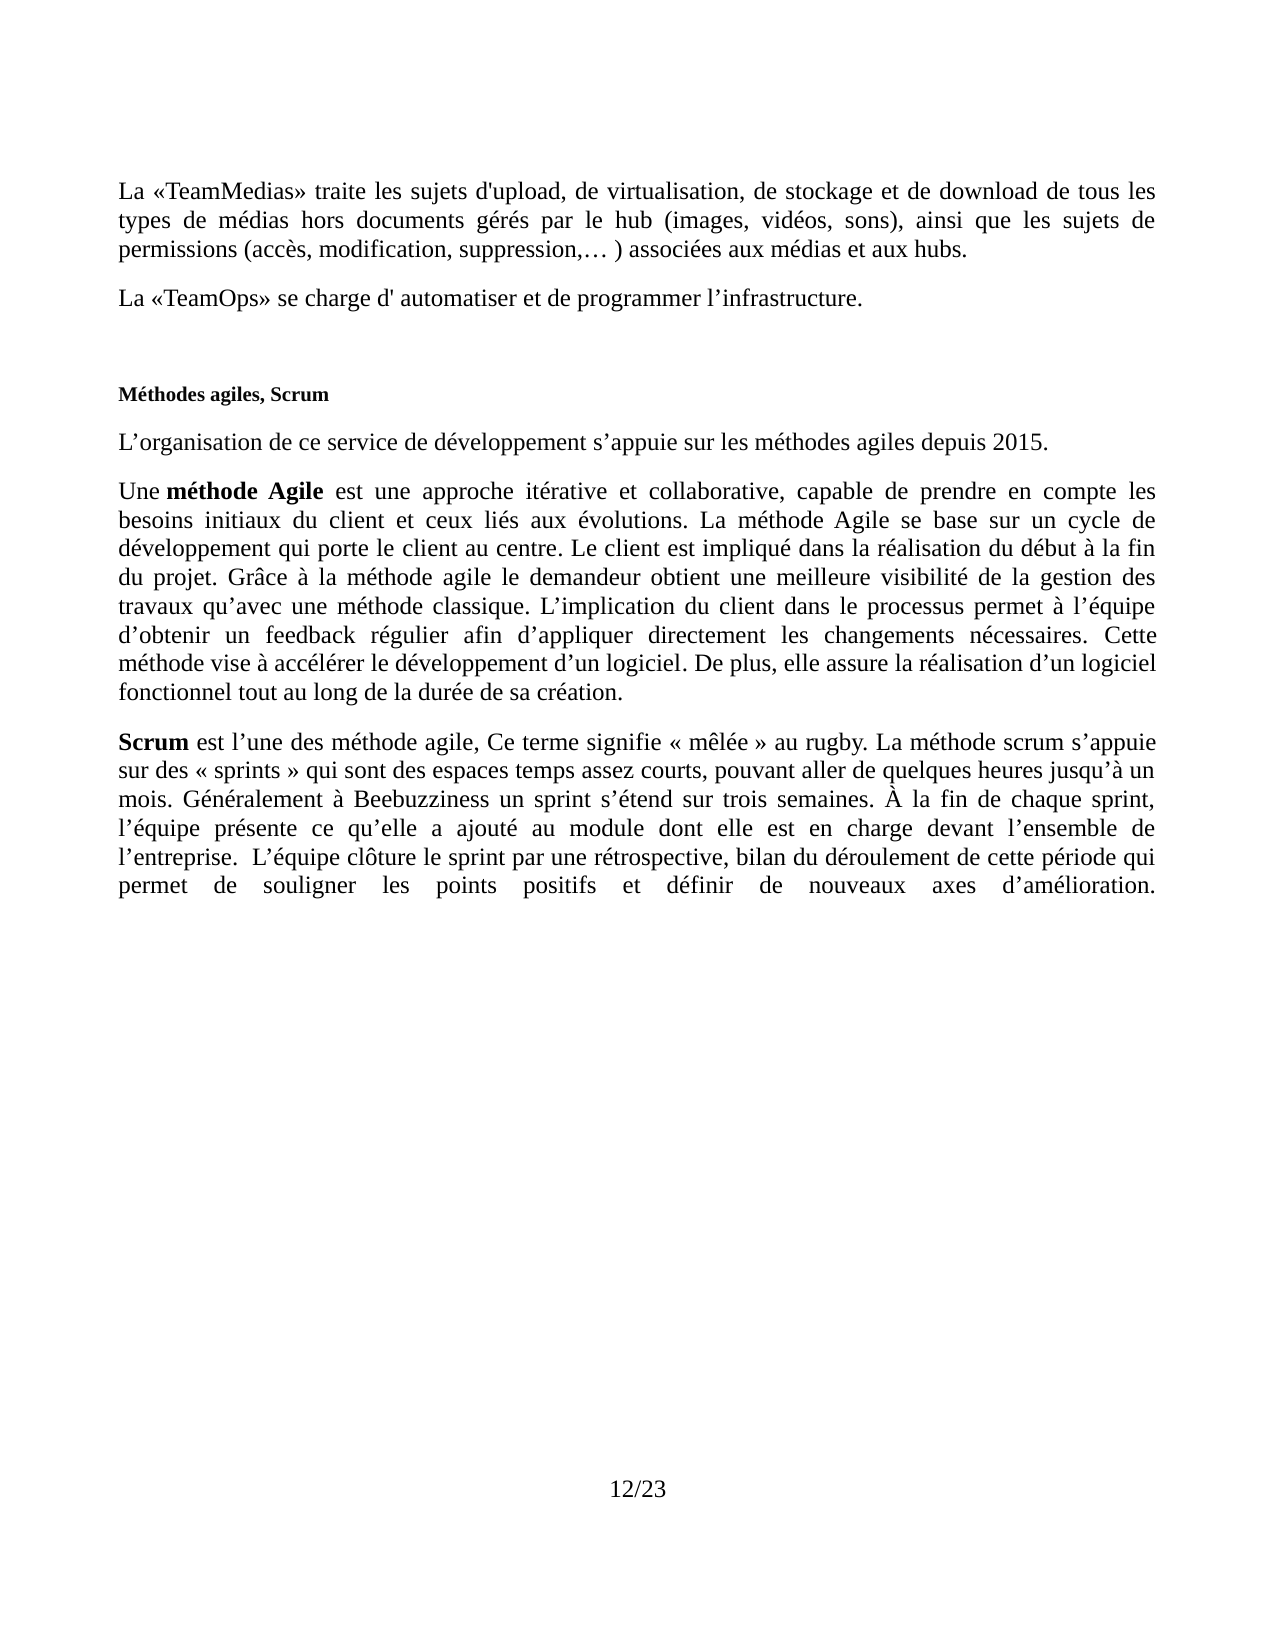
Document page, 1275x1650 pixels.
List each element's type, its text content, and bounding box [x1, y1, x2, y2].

text Scrum est l’une des méthode agile, Ce terme signifie « mêlée » au rugby. La méthode scrum s’appuie sur des « sprints » qui sont des espaces temps assez courts, pouvant aller de quelques heures jusqu’à un mois. Généralement à Beebuzziness un sprint s’étend sur trois semaines. À la fin de chaque sprint, l’équipe présente ce qu’elle a ajouté au module dont elle est en charge devant l’ensemble de l’entreprise. L’équipe clôture le sprint par une rétrospective, bilan du déroulement de cette période qui permet de souligner les points positifs et définir de nouveaux axes d’amélioration. [118, 727, 1157, 928]
text L’organisation de ce service de développement s’appuie sur les méthodes agiles depuis 2015. [118, 427, 1157, 455]
text La «TeamMedias» traite les sujets d'upload, de virtualisation, de stockage et de download de tous les types de médias hors documents gérés par le hub (images, vidéos, sons), ainsi que les sujets de permissions (accès, modification, suppression,… ) associées aux médias et aux hubs. [118, 176, 1157, 263]
text Méthodes agiles, Scrum [118, 382, 1157, 406]
text La «TeamOps» se charge d' automatiser et de programmer l’infrastructure. [118, 283, 1157, 312]
text Une méthode Agile est une approche itérative et collaborative, capable de prendre en compte les besoins initiaux du client et ceux liés aux évolutions. La méthode Agile se base sur un cycle de développement qui porte le client au centre. Le client est impliqué dans la réalisation du début à la fin du projet. Grâce à la méthode agile le demandeur obtient une meilleure visibilité de la gestion des travaux qu’avec une méthode classique. L’implication du client dans le processus permet à l’équipe d’obtenir un feedback régulier afin d’appliquer directement les changements nécessaires. Cette méthode vise à accélérer le développement d’un logiciel. De plus, elle assure la réalisation d’un logiciel fonctionnel tout au long de la durée de sa création. [118, 476, 1157, 706]
